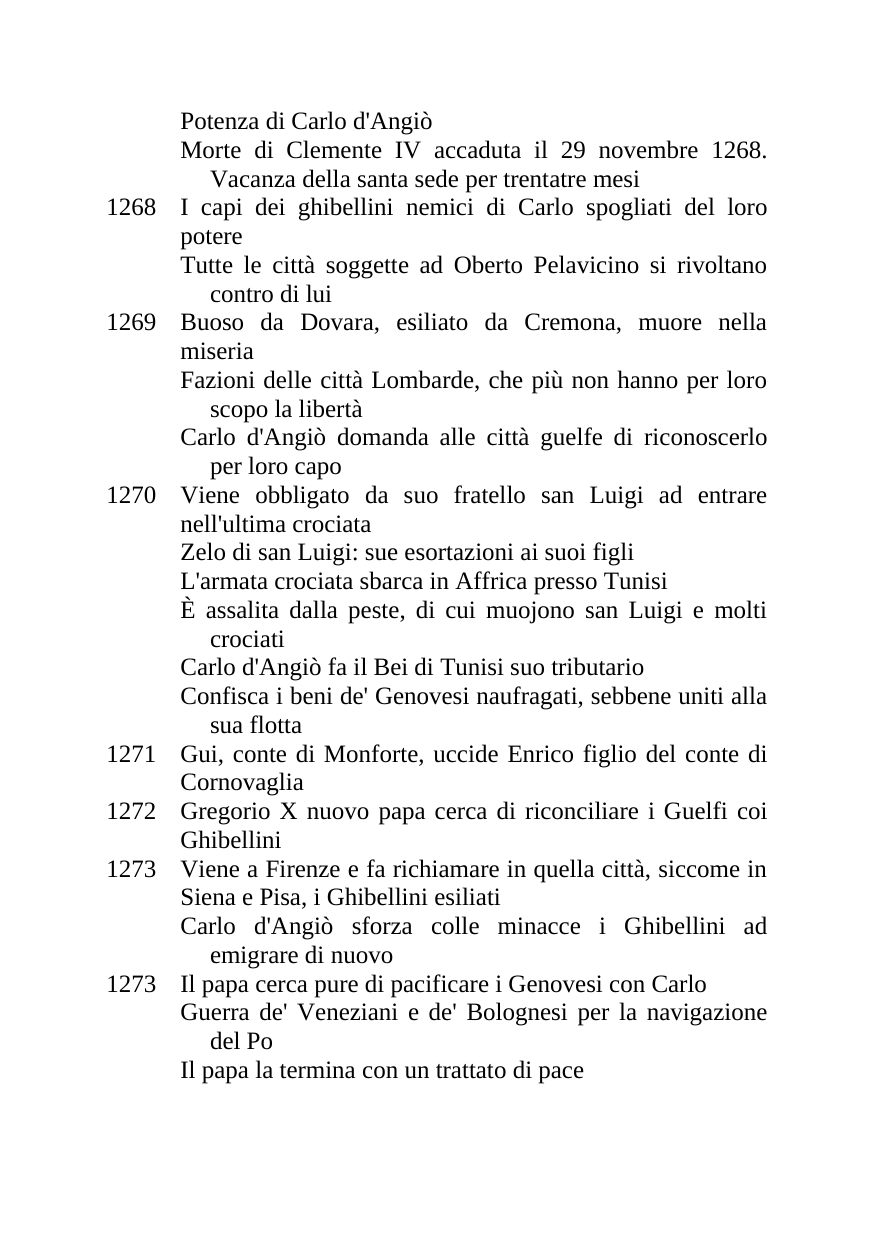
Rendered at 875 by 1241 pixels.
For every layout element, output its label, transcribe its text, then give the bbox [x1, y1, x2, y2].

text Morte di Clemente IV accaduta il 29 novembre 1268. Vacanza della santa sede per trentatre mesi [180, 135, 768, 192]
text 1273 Viene a Firenze e fa richiamare in quella città, siccome in Siena e Pisa, i Ghibellini esiliati [106, 854, 768, 911]
text Guerra de' Veneziani e de' Bolognesi per la navigazione del Po [180, 997, 768, 1055]
text Zelo di san Luigi: sue esortazioni ai suoi figli [180, 537, 768, 566]
text Potenza di Carlo d'Angiò [180, 106, 768, 135]
text Il papa la termina con un trattato di pace [180, 1055, 768, 1084]
text Fazioni delle città Lombarde, che più non hanno per loro scopo la libertà [180, 365, 768, 422]
text L'armata crociata sbarca in Affrica presso Tunisi [180, 566, 768, 595]
text È assalita dalla peste, di cui muojono san Luigi e molti crociati [180, 595, 768, 652]
text Confisca i beni de' Genovesi naufragati, sebbene uniti alla sua flotta [180, 681, 768, 739]
text 1271 Gui, conte di Monforte, uccide Enrico figlio del conte di Cornovaglia [106, 739, 768, 796]
text 1273 Il papa cerca pure di pacificare i Genovesi con Carlo [106, 969, 768, 997]
text 1272 Gregorio X nuovo papa cerca di riconciliare i Guelfi coi Ghibellini [106, 796, 768, 854]
text Tutte le città soggette ad Oberto Pelavicino si rivoltano contro di lui [180, 250, 768, 307]
text Carlo d'Angiò domanda alle città guelfe di riconoscerlo per loro capo [180, 422, 768, 480]
text Carlo d'Angiò fa il Bei di Tunisi suo tributario [180, 652, 768, 681]
text 1268 I capi dei ghibellini nemici di Carlo spogliati del loro potere [106, 192, 768, 250]
text 1269 Buoso da Dovara, esiliato da Cremona, muore nella miseria [106, 307, 768, 365]
text Carlo d'Angiò sforza colle minacce i Ghibellini ad emigrare di nuovo [180, 911, 768, 969]
text 1270 Viene obbligato da suo fratello san Luigi ad entrare nell'ultima crociata [106, 480, 768, 537]
